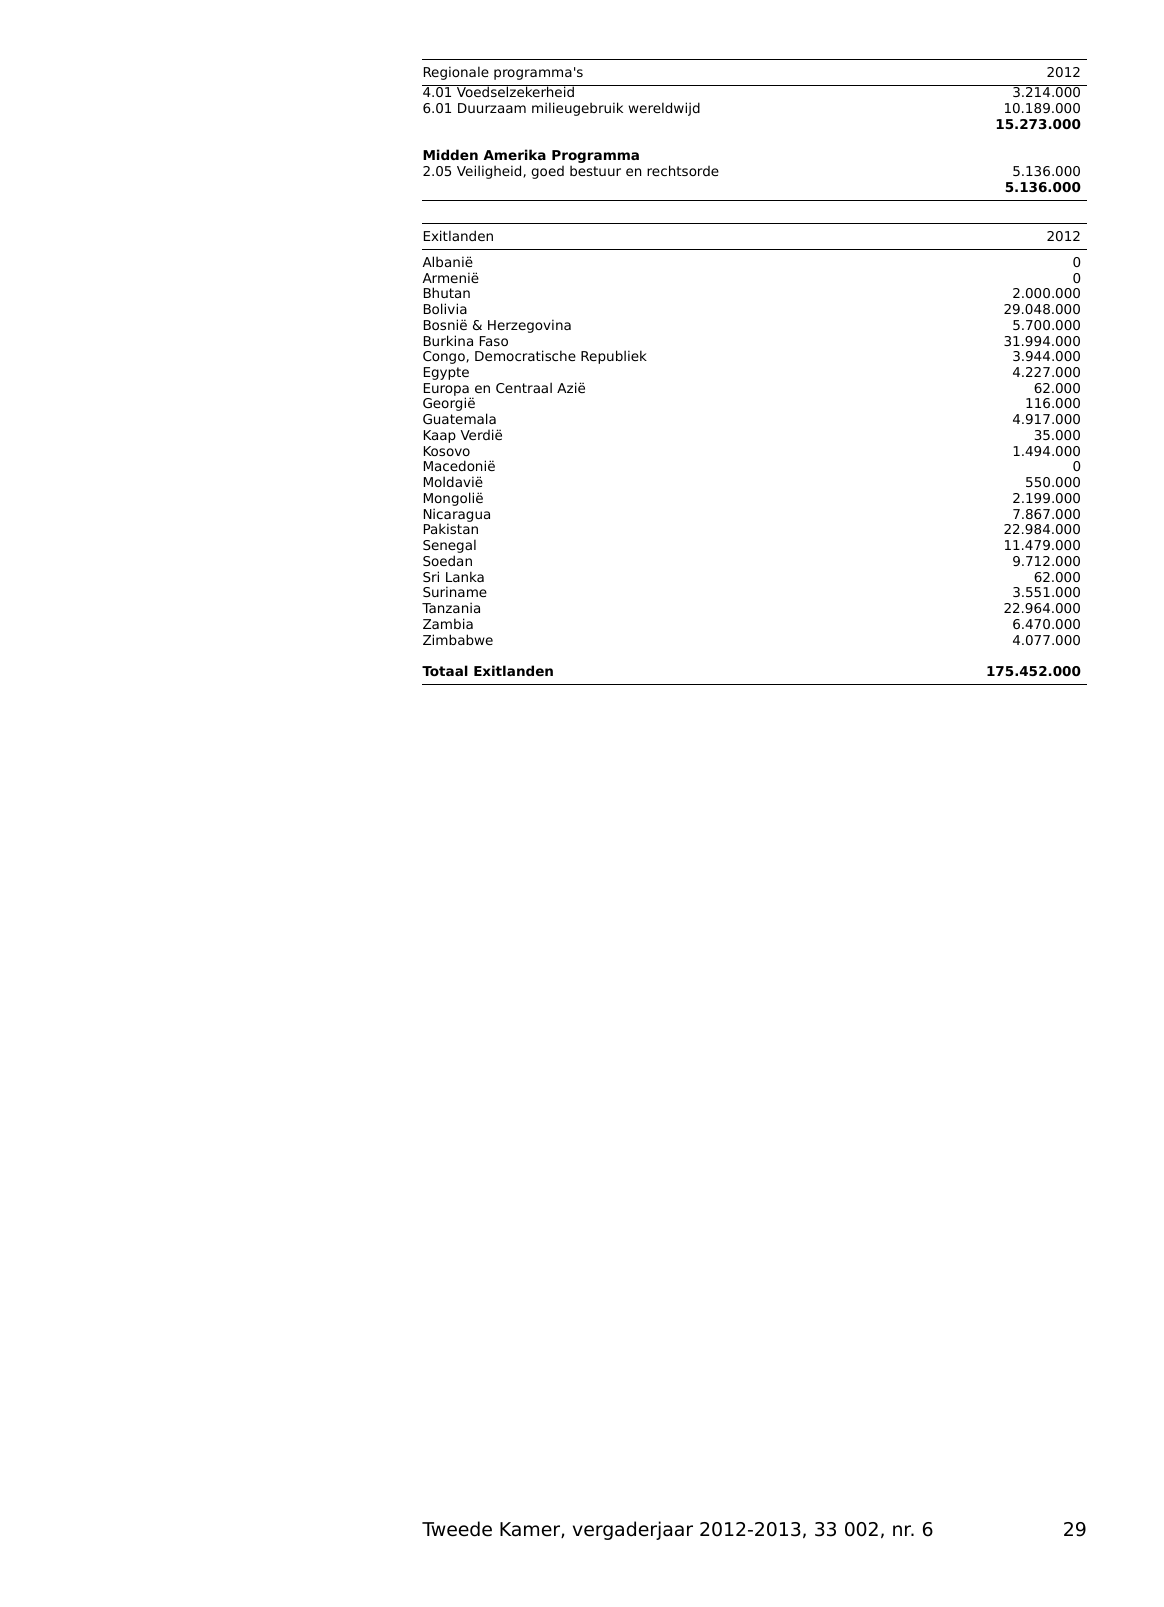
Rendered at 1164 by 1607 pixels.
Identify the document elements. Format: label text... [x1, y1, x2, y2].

table_cell Guatemala [422, 412, 954, 428]
table_header Regionale programma's [422, 60, 954, 85]
table_cell Sri Lanka [422, 569, 954, 585]
table_cell 175.452.000 [954, 664, 1087, 684]
table_cell Suriname [422, 585, 954, 601]
table_cell 6.470.000 [954, 617, 1087, 632]
table_cell 62.000 [954, 381, 1087, 396]
table_cell 0 [954, 271, 1087, 286]
table_cell 1.494.000 [954, 444, 1087, 459]
table_cell 31.994.000 [954, 334, 1087, 349]
table_header Exitlanden [422, 224, 954, 249]
table_cell [422, 180, 954, 200]
table_header 2012 [954, 60, 1087, 85]
table_cell 11.479.000 [954, 538, 1087, 554]
table_cell Bolivia [422, 302, 954, 318]
table_cell Georgië [422, 396, 954, 412]
table_cell [422, 117, 954, 132]
table_cell 5.136.000 [954, 180, 1087, 200]
table_cell 116.000 [954, 396, 1087, 412]
table_cell Armenië [422, 271, 954, 286]
table_cell Moldavië [422, 475, 954, 491]
table_cell 4.227.000 [954, 365, 1087, 381]
table_cell Burkina Faso [422, 334, 954, 349]
table_cell Macedonië [422, 459, 954, 475]
table_cell [422, 133, 954, 148]
table_cell 5.700.000 [954, 318, 1087, 333]
table_cell 10.189.000 [954, 101, 1087, 117]
table_cell Kosovo [422, 444, 954, 459]
table_cell 4.077.000 [954, 632, 1087, 648]
table_cell 3.551.000 [954, 585, 1087, 601]
table_cell 4.917.000 [954, 412, 1087, 428]
table_header 2012 [954, 224, 1087, 249]
table_cell 5.136.000 [954, 164, 1087, 179]
table_cell 3.944.000 [954, 349, 1087, 365]
table_cell 22.964.000 [954, 601, 1087, 617]
table_cell Europa en Centraal Azië [422, 381, 954, 396]
table_cell Pakistan [422, 522, 954, 538]
table_cell Nicaragua [422, 506, 954, 522]
table_cell 2.05 Veiligheid, goed bestuur en rechtsorde [422, 164, 954, 179]
table_cell 2.199.000 [954, 491, 1087, 506]
table_cell 15.273.000 [954, 117, 1087, 132]
table_cell Mongolië [422, 491, 954, 506]
table_cell Albanië [422, 250, 954, 271]
table_cell Egypte [422, 365, 954, 381]
table_cell Bosnië & Herzegovina [422, 318, 954, 333]
table_cell 9.712.000 [954, 554, 1087, 569]
table_cell Tanzania [422, 601, 954, 617]
table_cell 6.01 Duurzaam milieugebruik wereldwijd [422, 101, 954, 117]
table_cell Senegal [422, 538, 954, 554]
table_cell 3.214.000 [954, 86, 1087, 101]
table_cell Zimbabwe [422, 632, 954, 648]
table_cell Totaal Exitlanden [422, 664, 954, 684]
table_cell [422, 648, 954, 664]
table_cell 7.867.000 [954, 506, 1087, 522]
table_cell 4.01 Voedselzekerheid [422, 86, 954, 101]
table_cell [954, 148, 1087, 164]
table_cell Congo, Democratische Republiek [422, 349, 954, 365]
table_cell [954, 133, 1087, 148]
table_cell Midden Amerika Programma [422, 148, 954, 164]
table_cell 22.984.000 [954, 522, 1087, 538]
table_cell 550.000 [954, 475, 1087, 491]
table_cell [954, 648, 1087, 664]
table_cell 35.000 [954, 428, 1087, 443]
table_cell 62.000 [954, 569, 1087, 585]
table_cell Zambia [422, 617, 954, 632]
table_cell 2.000.000 [954, 286, 1087, 302]
table_cell Kaap Verdië [422, 428, 954, 443]
table_cell Soedan [422, 554, 954, 569]
table_cell 0 [954, 250, 1087, 271]
table_cell Bhutan [422, 286, 954, 302]
table_cell 29.048.000 [954, 302, 1087, 318]
table_cell 0 [954, 459, 1087, 475]
